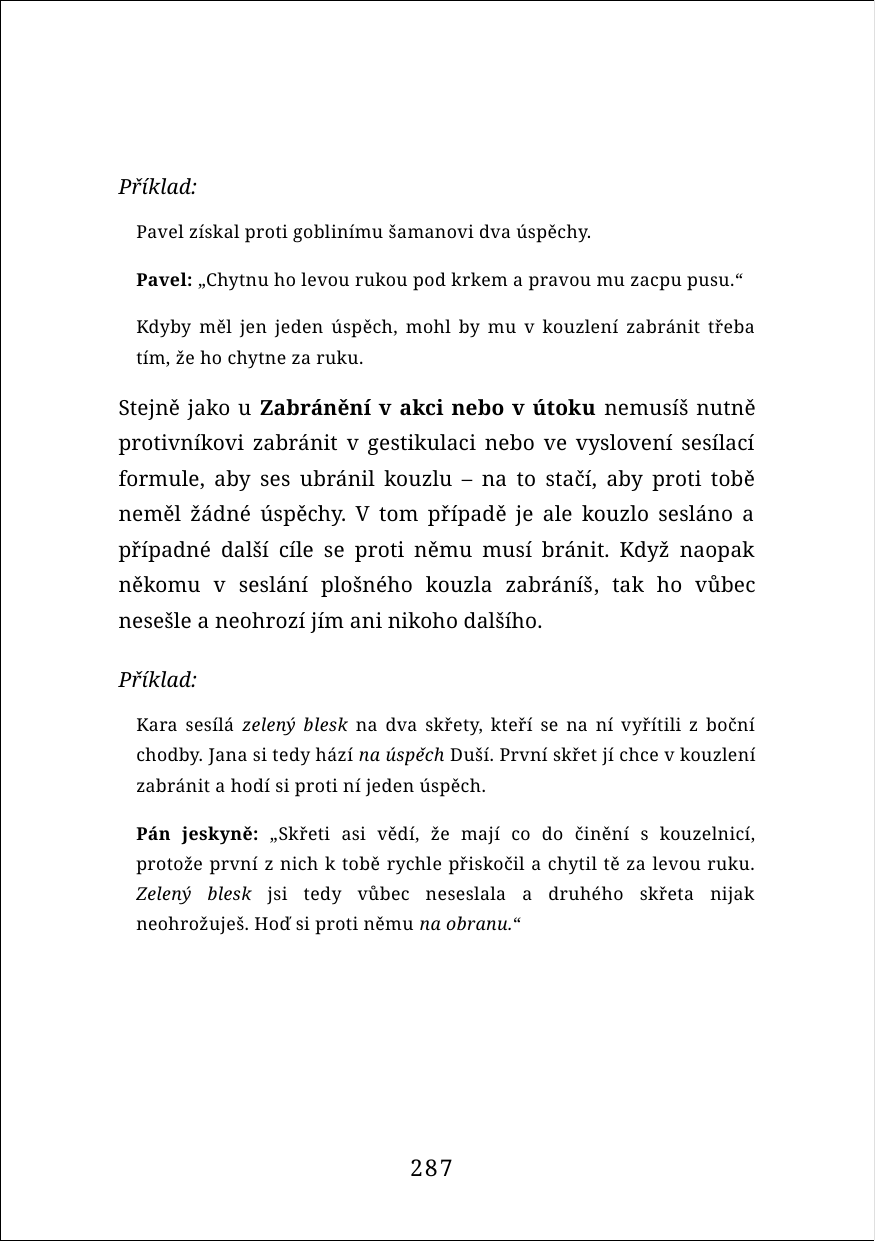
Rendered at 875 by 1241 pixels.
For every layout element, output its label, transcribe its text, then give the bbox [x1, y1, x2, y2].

text Pavel získal proti goblinímu šamanovi dva úspěchy. [136, 219, 756, 243]
text Příklad: [118, 172, 756, 200]
text Pán jeskyně: „Skřeti asi vědí, že mají co do činění s kouzelnicí, protože první z nich k tobě rychle přiskočil a chytil tě za levou ruku. Zelený blesk jsi tedy vůbec neseslala a druhého skřeta nijak neohrožuješ. Hoď si proti němu na obranu.“ [136, 821, 756, 936]
text Kara sesílá zelený blesk na dva skřety, kteří se na ní vyřítili z boční chodby. Jana si tedy hází na úspěch Duší. První skřet jí chce v kouzlení zabránit a hodí si proti ní jeden úspěch. [136, 713, 756, 797]
text Pavel: „Chytnu ho levou rukou pod krkem a pravou mu zacpu pusu.“ [136, 267, 756, 291]
text Stejně jako u Zabránění v akci nebo v útoku nemusíš nutně protivníkovi zabránit v gestikulaci nebo ve vyslovení sesílací formule, aby ses ubránil kouzlu – na to stačí, aby proti tobě neměl žádné úspěchy. V tom případě je ale kouzlo sesláno a případné další cíle se proti němu musí bránit. Když naopak někomu v seslání plošného kouzla zabráníš, tak ho vůbec nesešle a neohrozí jím ani nikoho dalšího. [118, 393, 756, 634]
text Příklad: [118, 665, 756, 694]
text Kdyby měl jen jeden úspěch, mohl by mu v kouzlení zabránit třeba tím, že ho chytne za ruku. [136, 315, 756, 369]
